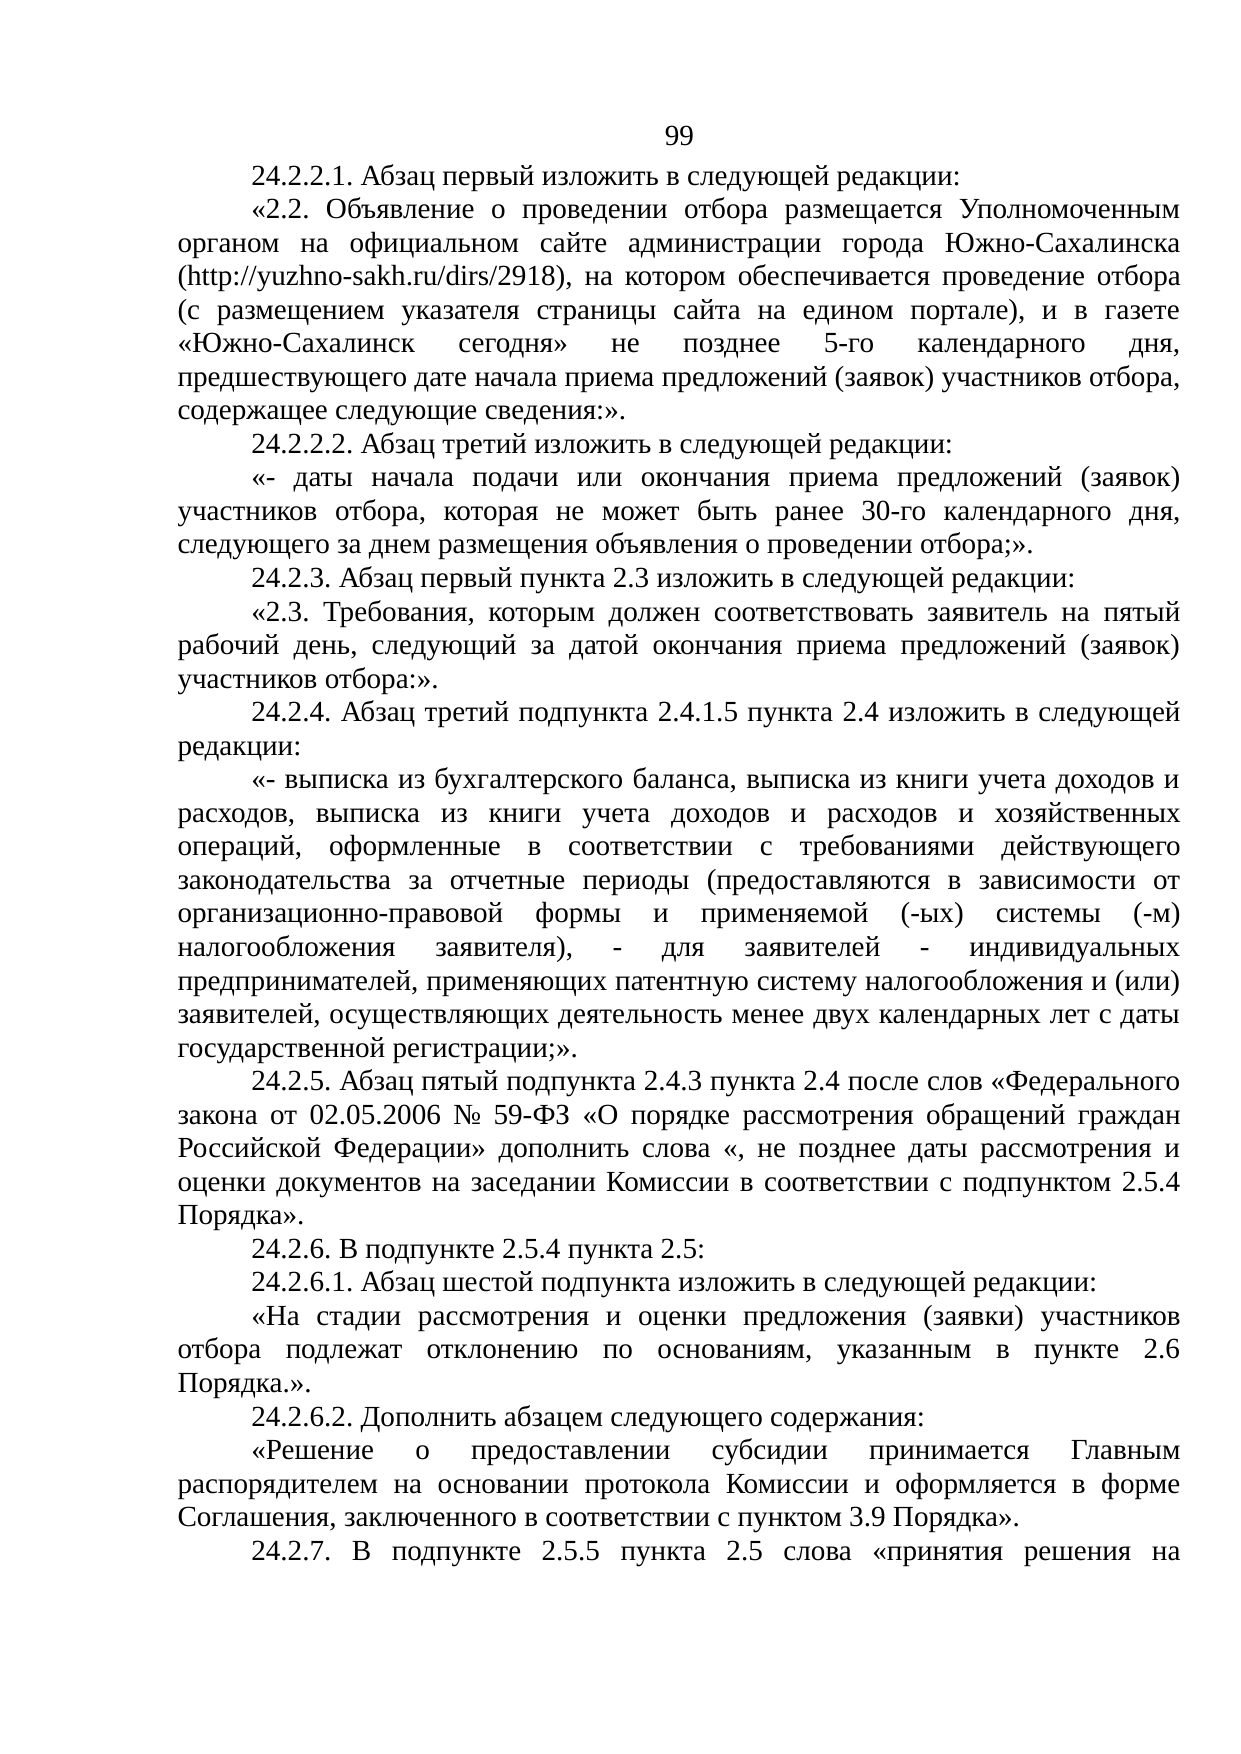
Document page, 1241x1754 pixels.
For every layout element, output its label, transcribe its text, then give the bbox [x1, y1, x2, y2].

text «На стадии рассмотрения и оценки предложения (заявки) участников отбора подлежат отклонению по основаниям, указанным в пункте 2.6 Порядка.». [177, 1298, 1181, 1399]
text 24.2.6.2. Дополнить абзацем следующего содержания: [177, 1399, 1181, 1432]
text 24.2.5. Абзац пятый подпункта 2.4.3 пункта 2.4 после слов «Федерального закона от 02.05.2006 № 59-ФЗ «О порядке рассмотрения обращений граждан Российской Федерации» дополнить слова «, не позднее даты рассмотрения и оценки документов на заседании Комиссии в соответствии с подпунктом 2.5.4 Порядка». [177, 1063, 1181, 1231]
text 24.2.6.1. Абзац шестой подпункта изложить в следующей редакции: [177, 1264, 1181, 1298]
text 24.2.6. В подпункте 2.5.4 пункта 2.5: [177, 1231, 1181, 1264]
text «2.2. Объявление о проведении отбора размещается Уполномоченным органом на официальном сайте администрации города Южно-Сахалинска (http://yuzhno-sakh.ru/dirs/2918), на котором обеспечивается проведение отбора (с размещением указателя страницы сайта на едином портале), и в газете «Южно-Сахалинск сегодня» не позднее 5-го календарного дня, предшествующего дате начала приема предложений (заявок) участников отбора, содержащее следующие сведения:». [177, 191, 1181, 426]
text 24.2.2.1. Абзац первый изложить в следующей редакции: [177, 158, 1181, 191]
text 24.2.7. В подпункте 2.5.5 пункта 2.5 слова «принятия решения на [177, 1533, 1181, 1566]
text 24.2.4. Абзац третий подпункта 2.4.1.5 пункта 2.4 изложить в следующей редакции: [177, 694, 1181, 761]
text «Решение о предоставлении субсидии принимается Главным распорядителем на основании протокола Комиссии и оформляется в форме Соглашения, заключенного в соответствии с пунктом 3.9 Порядка». [177, 1432, 1181, 1533]
text «- выписка из бухгалтерского баланса, выписка из книги учета доходов и расходов, выписка из книги учета доходов и расходов и хозяйственных операций, оформленные в соответствии с требованиями действующего законодательства за отчетные периоды (предоставляются в зависимости от организационно-правовой формы и применяемой (-ых) системы (-м) налогообложения заявителя), - для заявителей - индивидуальных предпринимателей, применяющих патентную систему налогообложения и (или) заявителей, осуществляющих деятельность менее двух календарных лет с даты государственной регистрации;». [177, 761, 1181, 1063]
text 24.2.3. Абзац первый пункта 2.3 изложить в следующей редакции: [177, 560, 1181, 594]
text 24.2.2.2. Абзац третий изложить в следующей редакции: [177, 426, 1181, 459]
text «- даты начала подачи или окончания приема предложений (заявок) участников отбора, которая не может быть ранее 30-го календарного дня, следующего за днем размещения объявления о проведении отбора;». [177, 459, 1181, 560]
text «2.3. Требования, которым должен соответствовать заявитель на пятый рабочий день, следующий за датой окончания приема предложений (заявок) участников отбора:». [177, 594, 1181, 694]
